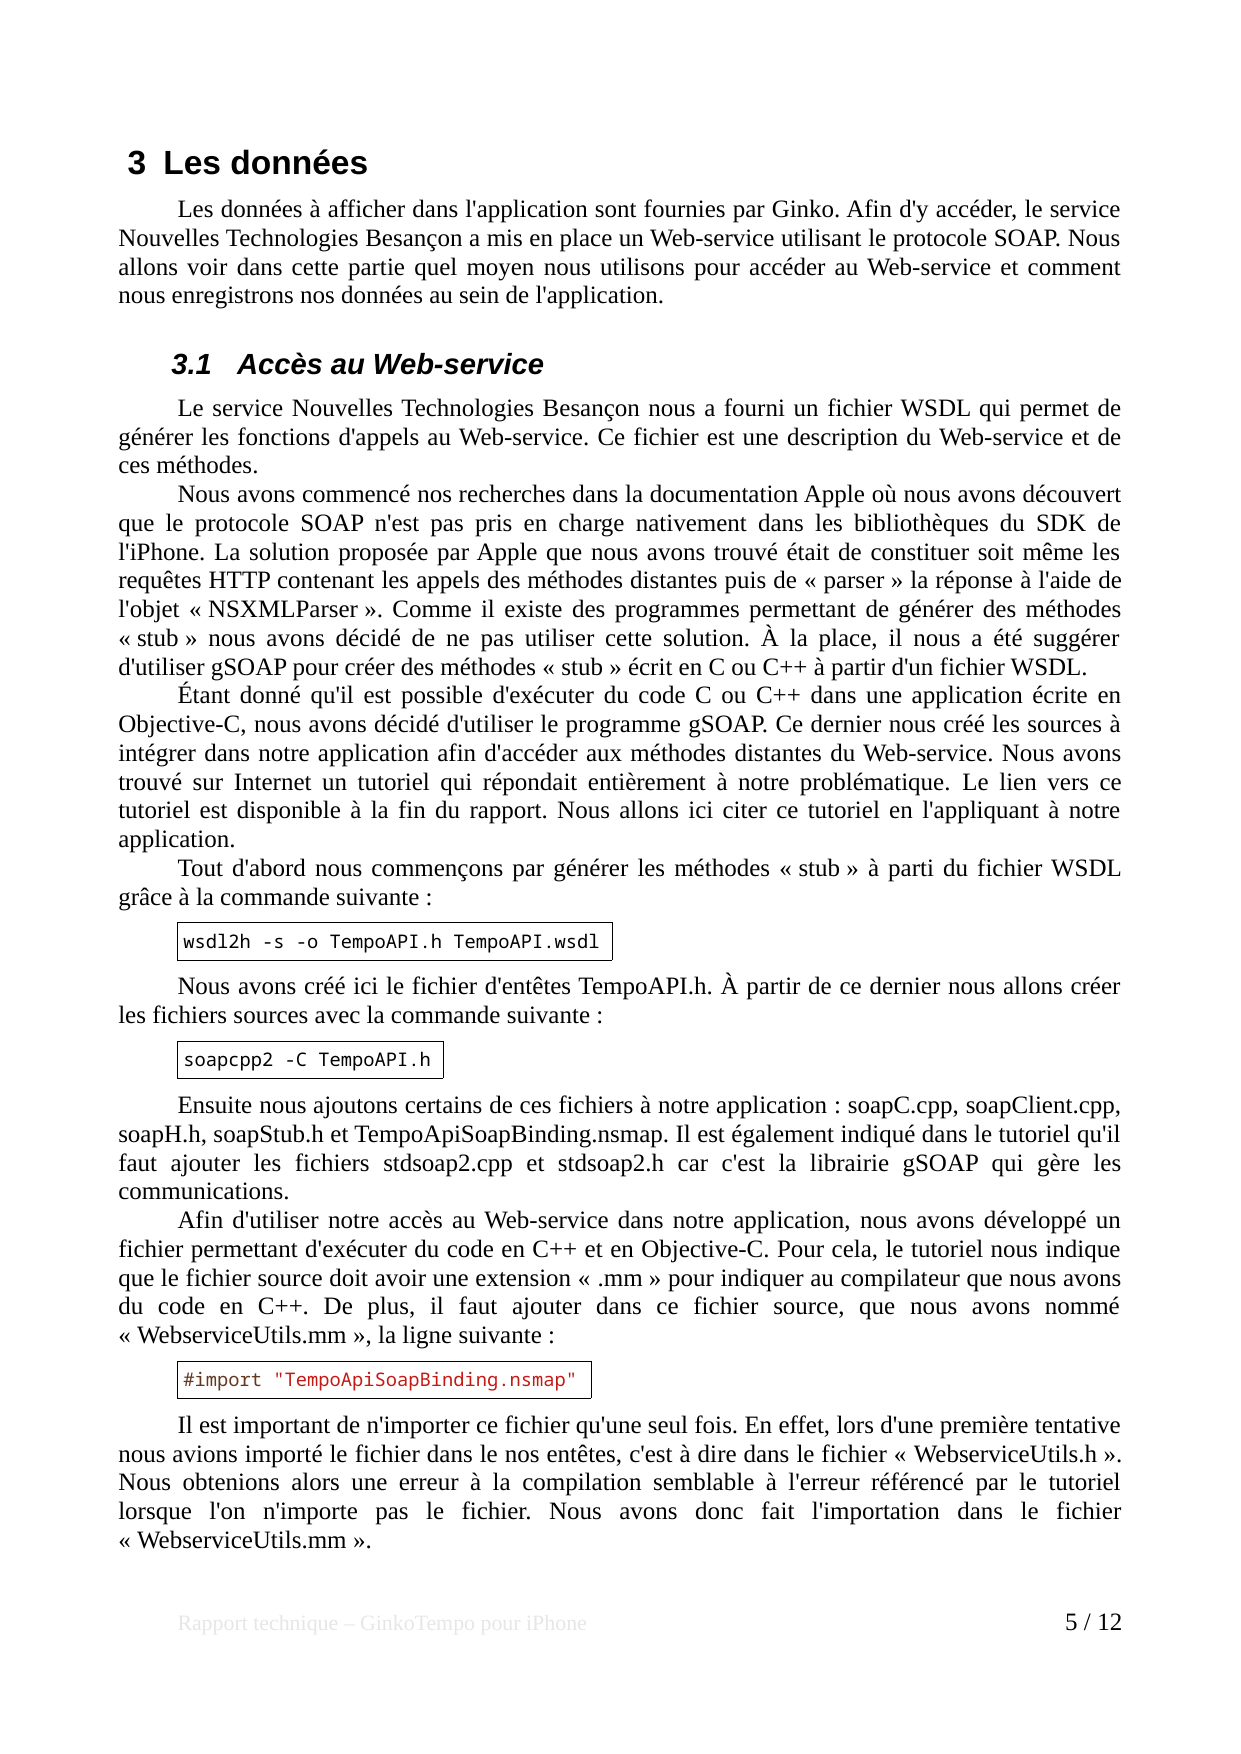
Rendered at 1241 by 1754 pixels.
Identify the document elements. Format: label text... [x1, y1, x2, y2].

text Tout d'abord nous commençons par générer les méthodes « stub » à parti du fichier WSDL grâce à la commande suivante : [118, 853, 1122, 910]
text #import "TempoApiSoapBinding.nsmap" [178, 1362, 591, 1398]
text wsdl2h -s -o TempoAPI.h TempoAPI.wsdl [178, 923, 612, 960]
text Les données à afficher dans l'application sont fournies par Ginko. Afin d'y accéder, le service Nouvelles Technologies Besançon a mis en place un Web-service utilisant le protocole SOAP. Nous allons voir dans cette partie quel moyen nous utilisons pour accéder au Web-service et comment nous enregistrons nos données au sein de l'application. [118, 194, 1122, 309]
text soapcpp2 -C TempoAPI.h [178, 1042, 443, 1078]
text Nous avons créé ici le fichier d'entêtes TempoAPI.h. À partir de ce dernier nous allons créer les fichiers sources avec la commande suivante : [118, 971, 1122, 1029]
subtitle Accès au Web-service [163, 347, 1122, 380]
text Étant donné qu'il est possible d'exécuter du code C ou C++ dans une application écrite en Objective-C, nous avons décidé d'utiliser le programme gSOAP. Ce dernier nous créé les sources à intégrer dans notre application afin d'accéder aux méthodes distantes du Web-service. Nous avons trouvé sur Internet un tutoriel qui répondait entièrement à notre problématique. Le lien vers ce tutoriel est disponible à la fin du rapport. Nous allons ici citer ce tutoriel en l'appliquant à notre application. [118, 680, 1122, 853]
subtitle Les données [118, 143, 1122, 182]
text Ensuite nous ajoutons certains de ces fichiers à notre application : soapC.cpp, soapClient.cpp, soapH.h, soapStub.h et TempoApiSoapBinding.nsmap. Il est également indiqué dans le tutoriel qu'il faut ajouter les fichiers stdsoap2.cpp et stdsoap2.h car c'est la librairie gSOAP qui gère les communications. [118, 1090, 1122, 1205]
text Nous avons commencé nos recherches dans la documentation Apple où nous avons découvert que le protocole SOAP n'est pas pris en charge nativement dans les bibliothèques du SDK de l'iPhone. La solution proposée par Apple que nous avons trouvé était de constituer soit même les requêtes HTTP contenant les appels des méthodes distantes puis de « parser » la réponse à l'aide de l'objet « NSXMLParser ». Comme il existe des programmes permettant de générer des méthodes « stub » nous avons décidé de ne pas utiliser cette solution. À la place, il nous a été suggérer d'utiliser gSOAP pour créer des méthodes « stub » écrit en C ou C++ à partir d'un fichier WSDL. [118, 479, 1122, 680]
text Il est important de n'importer ce fichier qu'une seul fois. En effet, lors d'une première tentative nous avions importé le fichier dans le nos entêtes, c'est à dire dans le fichier « WebserviceUtils.h ». Nous obtenions alors une erreur à la compilation semblable à l'erreur référencé par le tutoriel lorsque l'on n'importe pas le fichier. Nous avons donc fait l'importation dans le fichier « WebserviceUtils.mm ». [118, 1410, 1122, 1554]
text Afin d'utiliser notre accès au Web-service dans notre application, nous avons développé un fichier permettant d'exécuter du code en C++ et en Objective-C. Pour cela, le tutoriel nous indique que le fichier source doit avoir une extension « .mm » pour indiquer au compilateur que nous avons du code en C++. De plus, il faut ajouter dans ce fichier source, que nous avons nommé « WebserviceUtils.mm », la ligne suivante : [118, 1205, 1122, 1349]
text Le service Nouvelles Technologies Besançon nous a fourni un fichier WSDL qui permet de générer les fonctions d'appels au Web-service. Ce fichier est une description du Web-service et de ces méthodes. [118, 393, 1122, 479]
